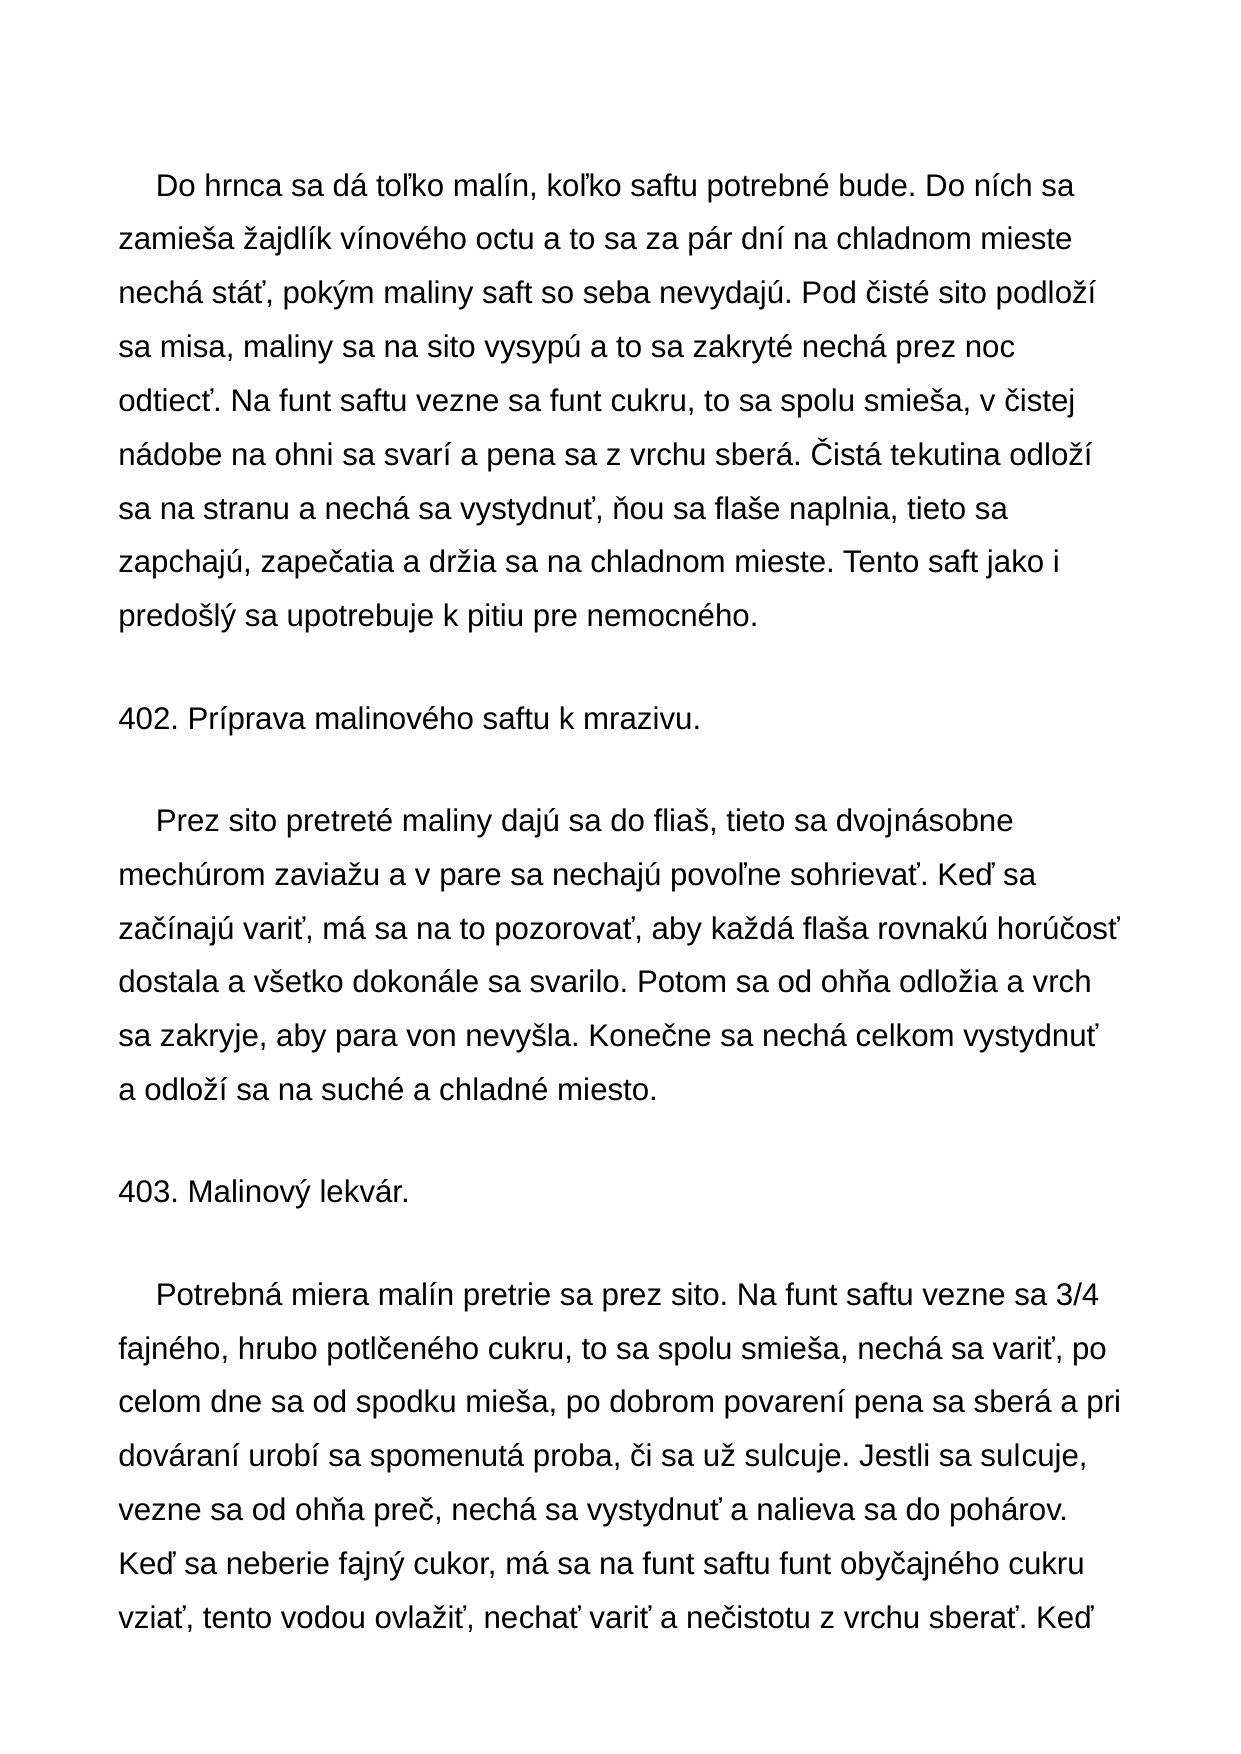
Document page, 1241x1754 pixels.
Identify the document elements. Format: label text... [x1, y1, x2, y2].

text Do hrnca sa dá toľko malín, koľko saftu potrebné bude. Do ních sa zamieša žajdlík vínového octu a to sa za pár dní na chladnom mieste nechá stáť, pokým maliny saft so seba nevydajú. Pod čisté sito podloží sa misa, maliny sa na sito vysypú a to sa zakryté nechá prez noc odtiecť. Na funt saftu vezne sa funt cukru, to sa spolu smieša, v čistej ná­dobe na ohni sa svarí a pena sa z vrchu sberá. Čistá te­kutina odloží sa na stranu a nechá sa vystydnuť, ňou sa flaše naplnia, tieto sa zapchajú, zapečatia a držia sa na chladnom mieste. Tento saft jako i predošlý sa upotrebuje k pitiu pre nemocného. [118, 167, 1122, 633]
text 402. Príprava malinového saftu k mrazivu. [118, 700, 1122, 736]
text 403. Malinový lekvár. [118, 1173, 1122, 1209]
text Prez sito pretreté maliny dajú sa do fliaš, tieto sa dvoj­násobne mechúrom zaviažu a v pare sa nechajú povoľne sohrievať. Keď sa začínajú variť, má sa na to pozorovať, aby každá flaša rovnakú horúčosť dostala a všetko dokonále sa svarilo. Potom sa od ohňa odložia a vrch sa zakryje, aby para von nevyšla. Konečne sa nechá celkom vystydnuť a odloží sa na suché a chladné miesto. [118, 802, 1122, 1107]
text Potrebná miera malín pretrie sa prez sito. Na funt saftu vezne sa 3/4 fajného, hrubo potlčeného cukru, to sa spolu smieša, nechá sa variť, po celom dne sa od spodku mieša, po dobrom povarení pena sa sberá a pri dováraní urobí sa spomenutá proba, či sa už sulcuje. Jestli sa sul­cuje, vezne sa od ohňa preč, nechá sa vystydnuť a nalieva sa do pohárov. Keď sa neberie fajný cukor, má sa na funt saftu funt obyčajného cukru vziať, tento vodou ovlažiť, ne­chať variť a nečistotu z vrchu sberať. Keď [118, 1276, 1122, 1635]
